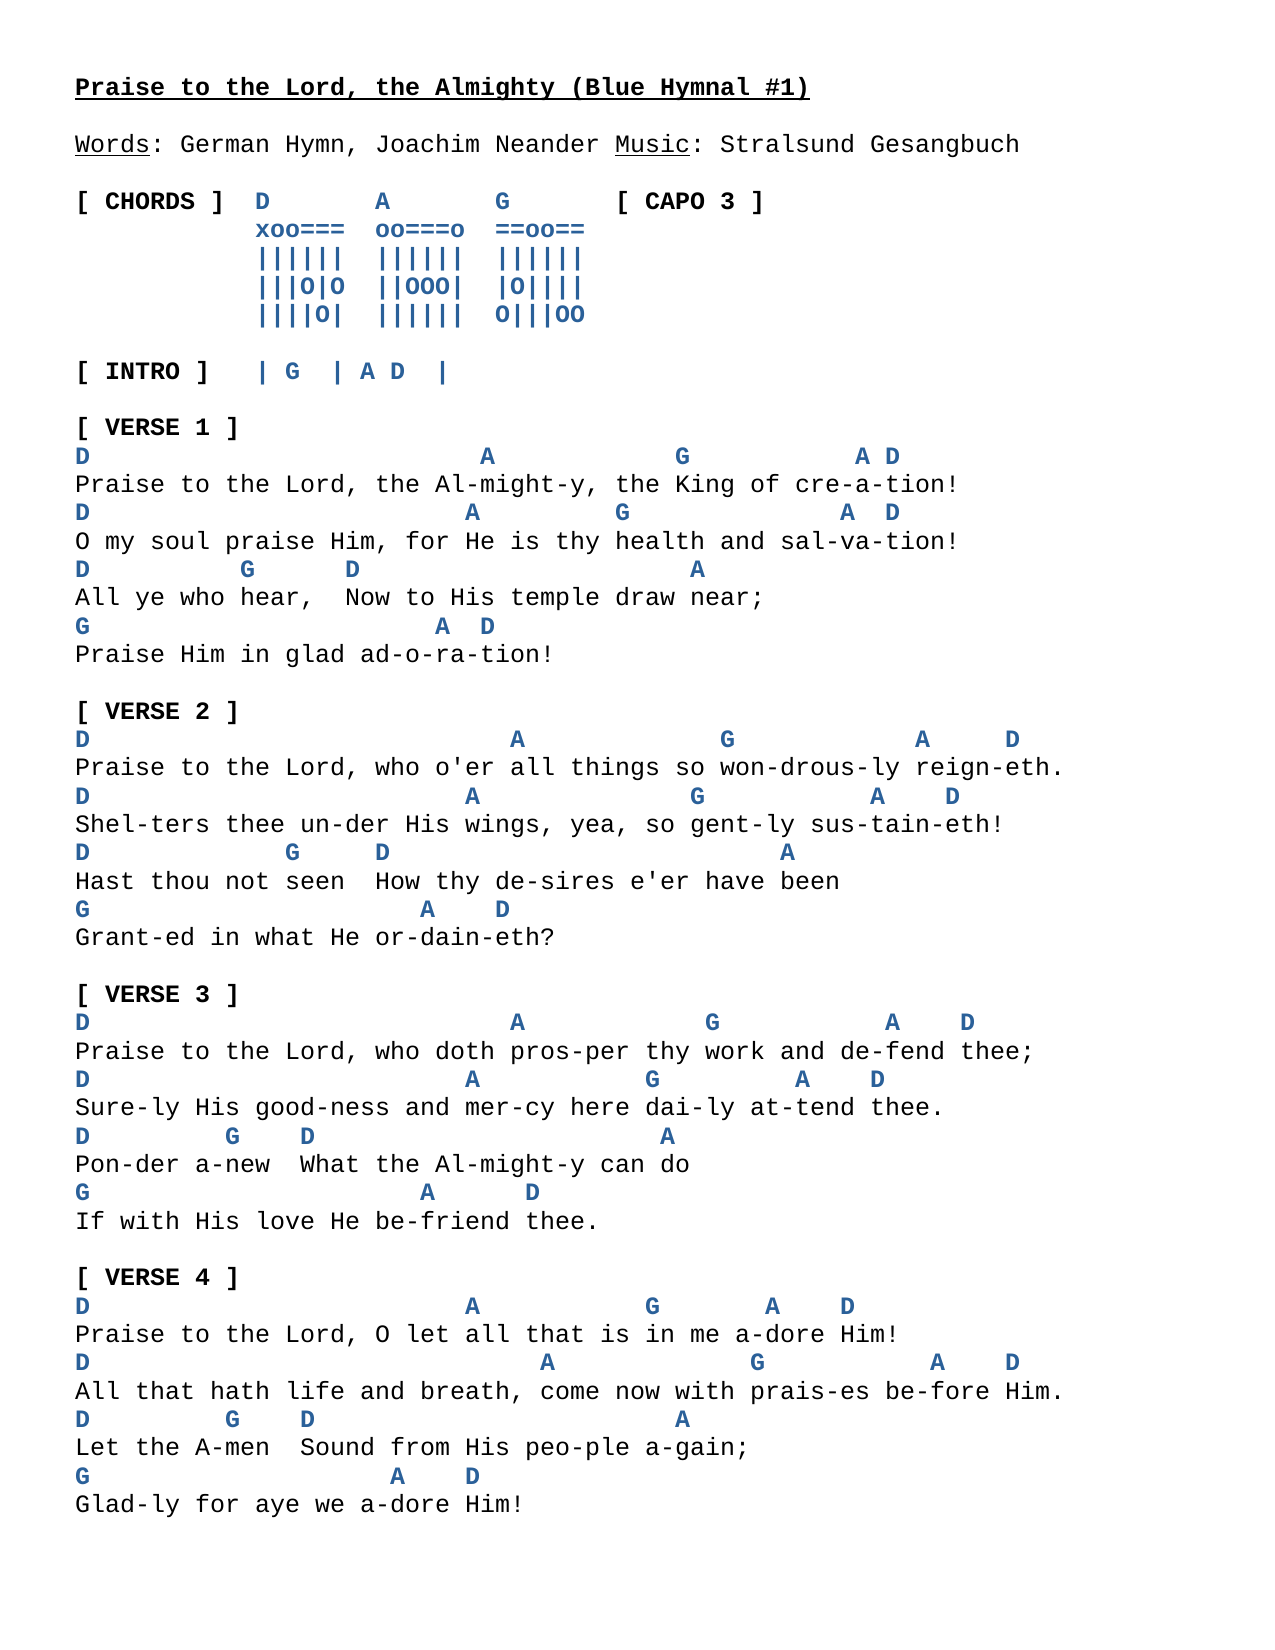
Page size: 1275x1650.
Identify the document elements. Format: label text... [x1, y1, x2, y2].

text Praise to the Lord, the Al-might-y, the King of cre-a-tion! [75, 472, 1200, 500]
text G A D [75, 1463, 1200, 1492]
text Hast thou not seen How thy de-sires e'er have been [75, 868, 1200, 897]
text |||O|O ||OOO| |O|||| [75, 273, 1200, 302]
text D A G A D [75, 443, 1200, 472]
text Glad-ly for aye we a-dore Him! [75, 1492, 1200, 1520]
text D G D A [75, 1407, 1200, 1435]
text xoo=== oo===o ==oo== [75, 217, 1200, 245]
text D A G A D [75, 1010, 1200, 1038]
text D A G A D [75, 727, 1200, 755]
text G A D [75, 613, 1200, 642]
text If with His love He be-friend thee. [75, 1208, 1200, 1237]
text [ CHORDS ] D A G [ CAPO 3 ] [75, 188, 1200, 217]
text Praise to the Lord, O let all that is in me a-dore Him! [75, 1322, 1200, 1350]
text D G D A [75, 840, 1200, 868]
text |||||| |||||| |||||| [75, 245, 1200, 273]
text ||||O| |||||| O|||OO [75, 302, 1200, 330]
text Praise to the Lord, who o'er all things so won-drous-ly reign-eth. [75, 755, 1200, 783]
text Praise Him in glad ad-o-ra-tion! [75, 642, 1200, 670]
text All that hath life and breath, come now with prais-es be-fore Him. [75, 1378, 1200, 1407]
text Let the A-men Sound from His peo-ple a-gain; [75, 1435, 1200, 1463]
text [ VERSE 2 ] [75, 698, 1200, 727]
text [ VERSE 1 ] [75, 415, 1200, 443]
text Pon-der a-new What the Al-might-y can do [75, 1152, 1200, 1180]
text Grant-ed in what He or-dain-eth? [75, 925, 1200, 953]
text D G D A [75, 1123, 1200, 1152]
text Praise to the Lord, who doth pros-per thy work and de-fend thee; [75, 1038, 1200, 1067]
text All ye who hear, Now to His temple draw near; [75, 585, 1200, 613]
text Shel-ters thee un-der His wings, yea, so gent-ly sus-tain-eth! [75, 812, 1200, 840]
text D A G A D [75, 500, 1200, 528]
text O my soul praise Him, for He is thy health and sal-va-tion! [75, 528, 1200, 557]
text G A D [75, 1180, 1200, 1208]
text D A G A D [75, 1350, 1200, 1378]
text D A G A D [75, 1293, 1200, 1322]
text Praise to the Lord, the Almighty (Blue Hymnal #1) [75, 75, 1200, 103]
text Words: German Hymn, Joachim Neander Music: Stralsund Gesangbuch [75, 132, 1200, 160]
text D A G A D [75, 1067, 1200, 1095]
text [ INTRO ] | G | A D | [75, 358, 1200, 387]
text [ VERSE 3 ] [75, 982, 1200, 1010]
text D G D A [75, 557, 1200, 585]
text G A D [75, 897, 1200, 925]
text D A G A D [75, 783, 1200, 812]
text Sure-ly His good-ness and mer-cy here dai-ly at-tend thee. [75, 1095, 1200, 1123]
text [ VERSE 4 ] [75, 1265, 1200, 1293]
